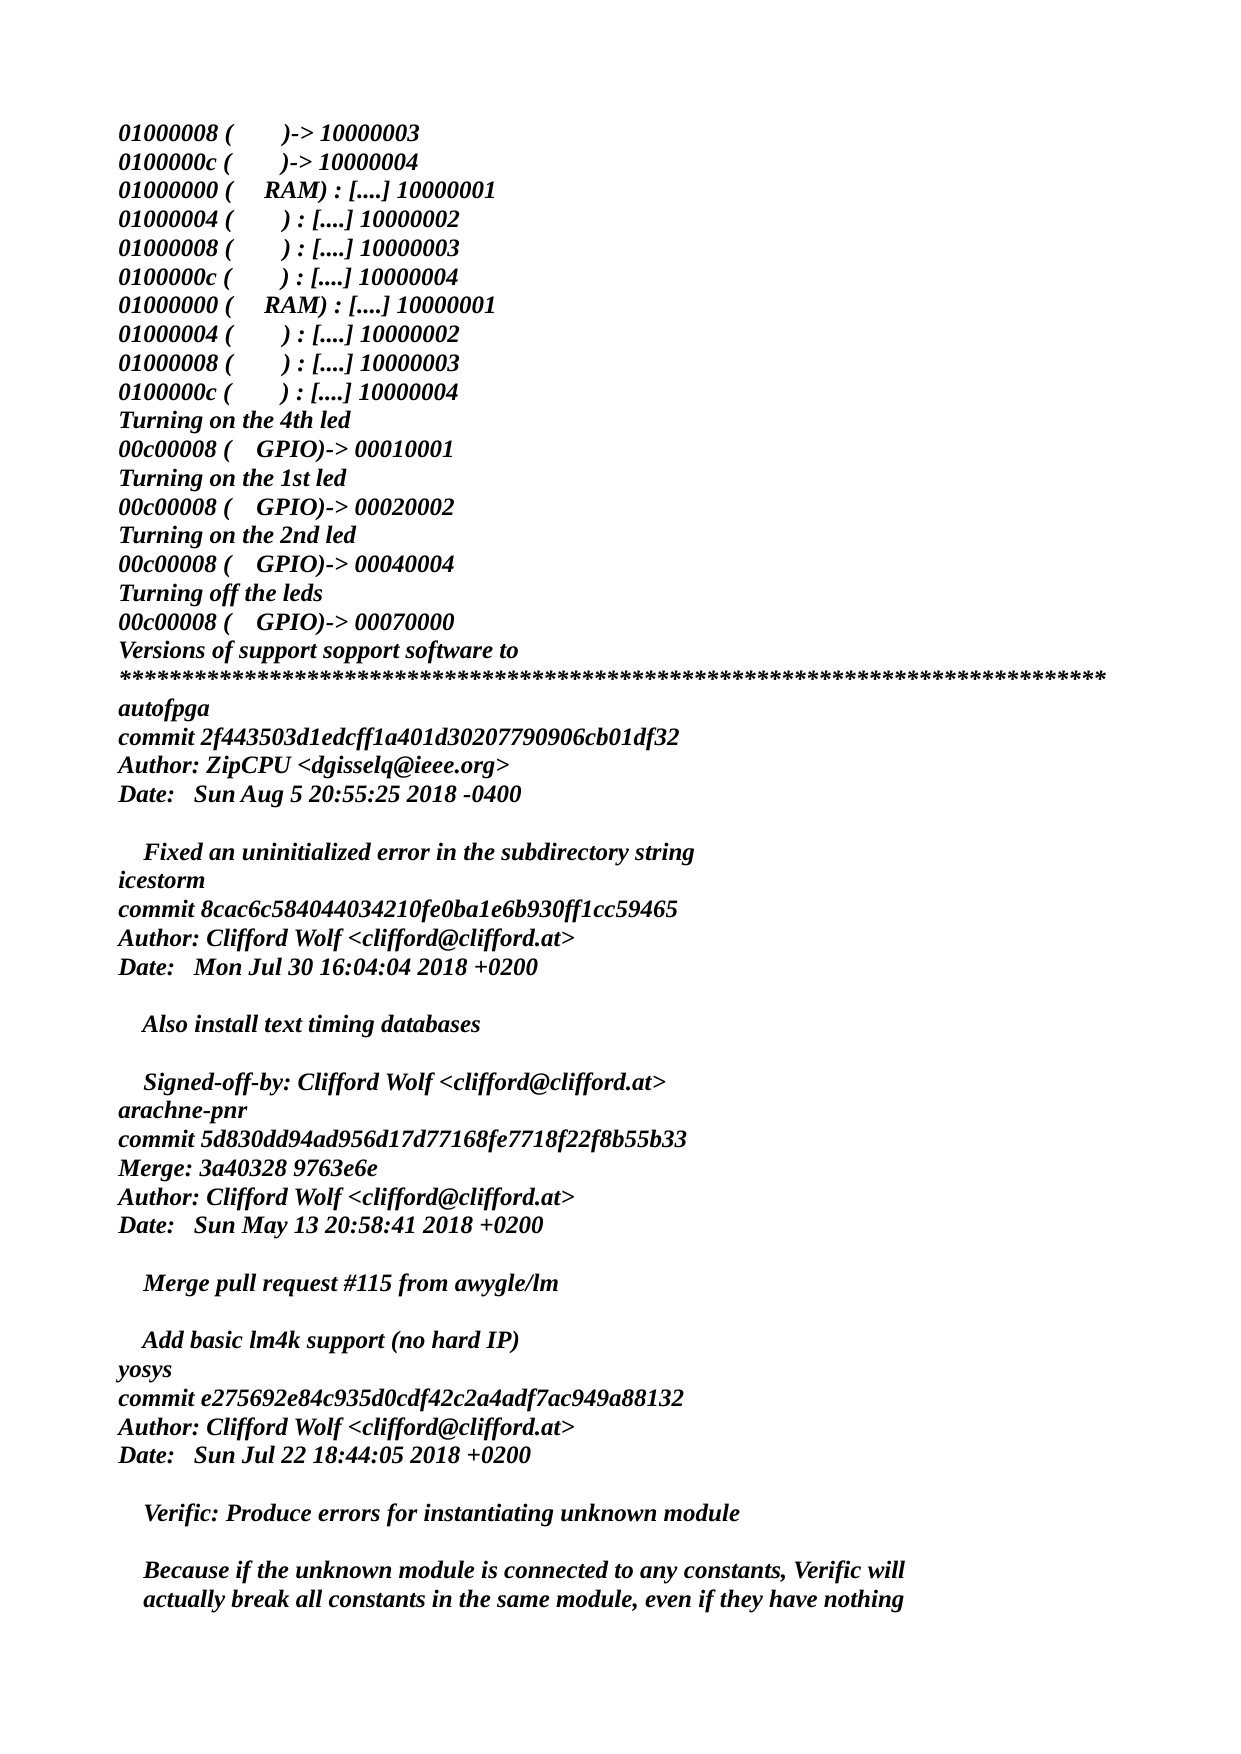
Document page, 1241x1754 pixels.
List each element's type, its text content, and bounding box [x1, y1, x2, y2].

text 00c00008 ( GPIO)-> 00040004 [118, 549, 1122, 578]
text icestorm [118, 866, 1122, 894]
text Author: Clifford Wolf <clifford@clifford.at> [118, 923, 1122, 952]
text commit 8cac6c584044034210fe0ba1e6b930ff1cc59465 [118, 894, 1122, 923]
text Date: Sun Aug 5 20:55:25 2018 -0400 [118, 779, 1122, 808]
text Verific: Produce errors for instantiating unknown module [118, 1498, 1122, 1527]
text commit 5d830dd94ad956d17d77168fe7718f22f8b55b33 [118, 1124, 1122, 1153]
text 00c00008 ( GPIO)-> 00010001 [118, 434, 1122, 463]
text Versions of support sopport software to [118, 636, 1122, 664]
text arachne-pnr [118, 1096, 1122, 1124]
text Date: Mon Jul 30 16:04:04 2018 +0200 [118, 952, 1122, 981]
text autofpga [118, 693, 1122, 722]
text 0100000c ( )-> 10000004 [118, 147, 1122, 176]
text 01000008 ( ) : [....] 10000003 [118, 233, 1122, 262]
text actually break all constants in the same module, even if they have nothing [118, 1584, 1122, 1613]
text Turning on the 2nd led [118, 521, 1122, 549]
text Turning on the 4th led [118, 406, 1122, 434]
text Merge: 3a40328 9763e6e [118, 1153, 1122, 1182]
text 00c00008 ( GPIO)-> 00020002 [118, 492, 1122, 521]
text Author: ZipCPU <dgisselq@ieee.org> [118, 751, 1122, 779]
text Author: Clifford Wolf <clifford@clifford.at> [118, 1412, 1122, 1441]
text Date: Sun Jul 22 18:44:05 2018 +0200 [118, 1441, 1122, 1469]
text 0100000c ( ) : [....] 10000004 [118, 262, 1122, 291]
text Turning off the leds [118, 578, 1122, 607]
text Add basic lm4k support (no hard IP) [118, 1326, 1122, 1354]
text ******************************************************************************* [118, 664, 1122, 693]
text yosys [118, 1354, 1122, 1383]
text Signed-off-by: Clifford Wolf <clifford@clifford.at> [118, 1067, 1122, 1096]
text Author: Clifford Wolf <clifford@clifford.at> [118, 1182, 1122, 1211]
text commit e275692e84c935d0cdf42c2a4adf7ac949a88132 [118, 1383, 1122, 1412]
text Fixed an uninitialized error in the subdirectory string [118, 837, 1122, 866]
text 01000008 ( ) : [....] 10000003 [118, 348, 1122, 377]
text 01000000 ( RAM) : [....] 10000001 [118, 291, 1122, 319]
text Date: Sun May 13 20:58:41 2018 +0200 [118, 1211, 1122, 1239]
text 00c00008 ( GPIO)-> 00070000 [118, 607, 1122, 636]
text 01000004 ( ) : [....] 10000002 [118, 204, 1122, 233]
text Turning on the 1st led [118, 463, 1122, 492]
text Also install text timing databases [118, 1009, 1122, 1038]
text Merge pull request #115 from awygle/lm [118, 1268, 1122, 1297]
text Because if the unknown module is connected to any constants, Verific will [118, 1556, 1122, 1584]
text commit 2f443503d1edcff1a401d30207790906cb01df32 [118, 722, 1122, 751]
text 01000008 ( )-> 10000003 [118, 118, 1122, 147]
text 0100000c ( ) : [....] 10000004 [118, 377, 1122, 406]
text 01000004 ( ) : [....] 10000002 [118, 319, 1122, 348]
text 01000000 ( RAM) : [....] 10000001 [118, 176, 1122, 204]
